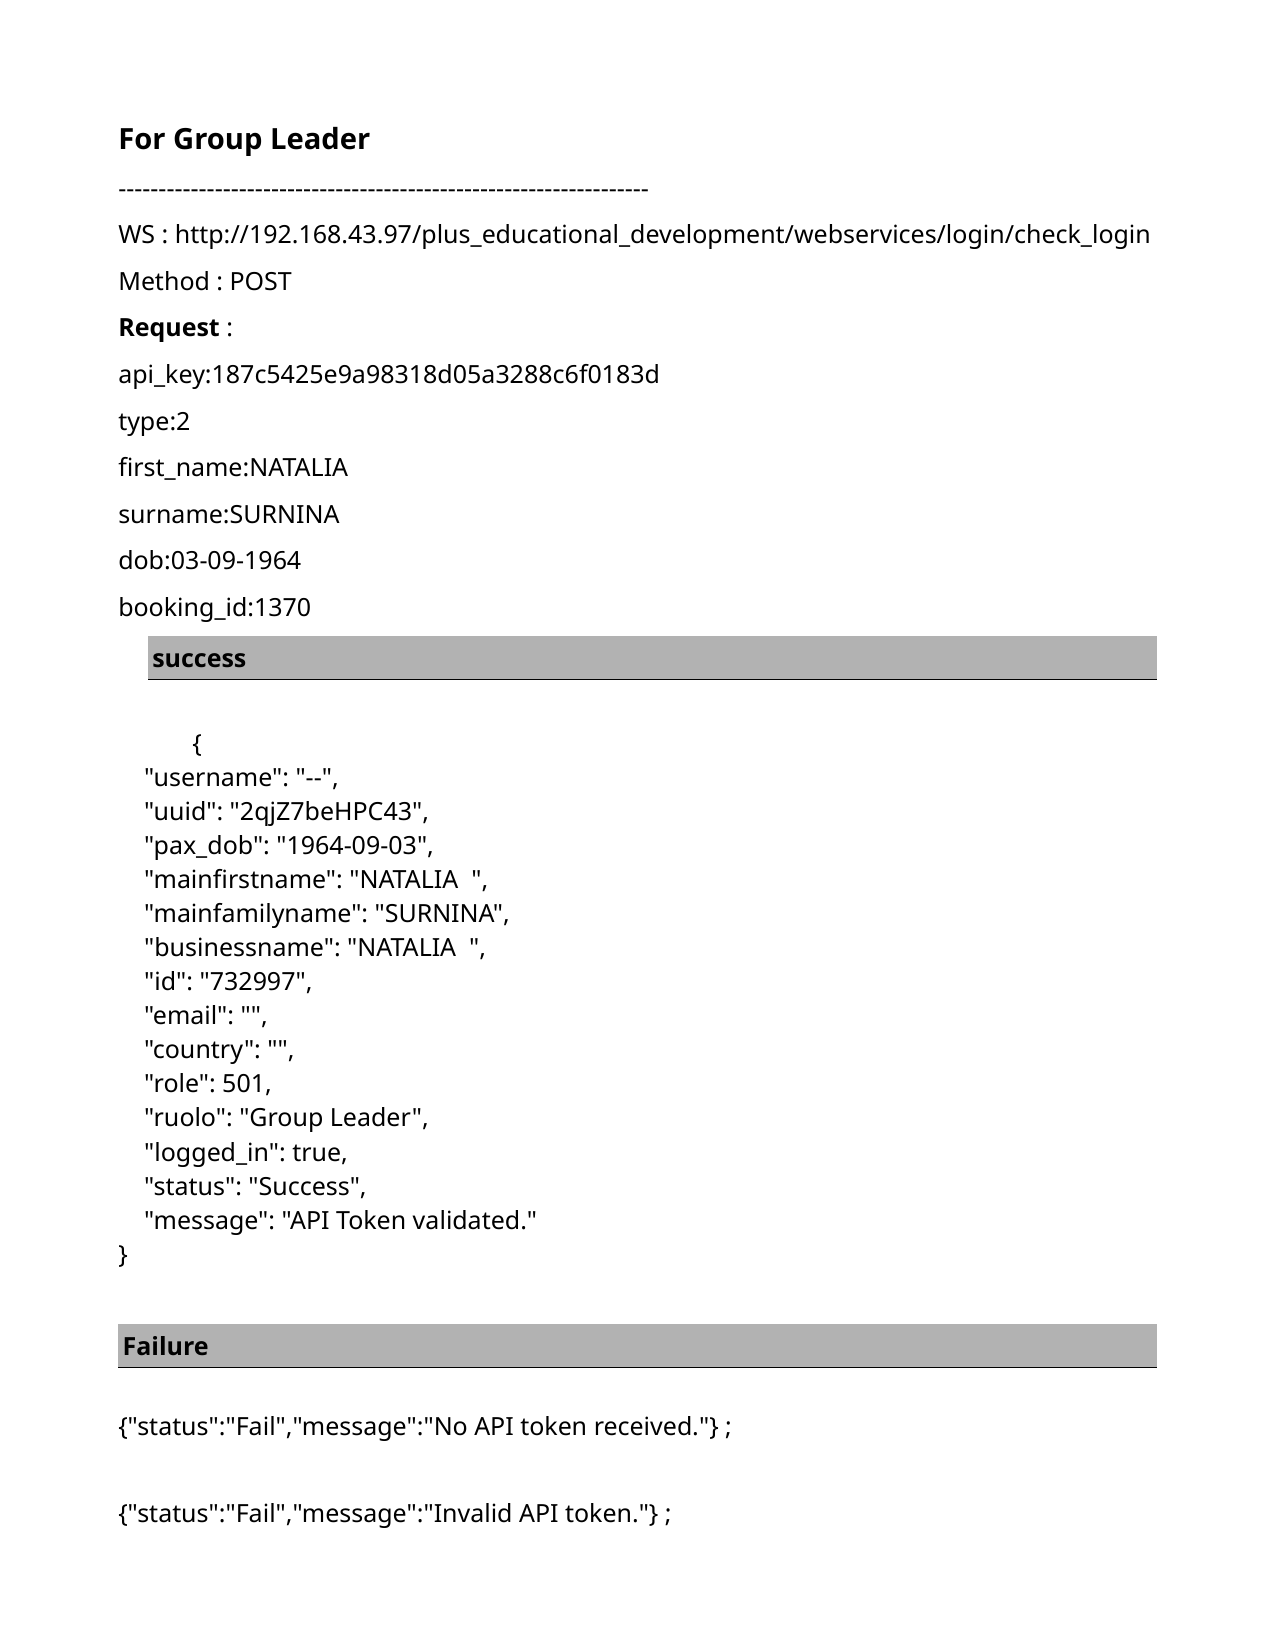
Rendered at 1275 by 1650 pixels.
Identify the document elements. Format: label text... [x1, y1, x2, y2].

text Failure [118, 1324, 1157, 1367]
text api_key:187c5425e9a98318d05a3288c6f0183d [118, 357, 1157, 391]
subtitle For Group Leader [118, 118, 1157, 158]
text first_name:NATALIA [118, 450, 1157, 484]
text dob:03-09-1964 [118, 543, 1157, 577]
text booking_id:1370 [118, 589, 1157, 623]
text { "username": "--", "uuid": "2qjZ7beHPC43", "pax_dob": "1964-09-03", "mainfirstname": "NATALIA ", "mainfamilyname": "SURNINA", "businessname": "NATALIA ", "id": "732997", "email": "", "country": "", "role": 501, "ruolo": "Group Leader", "logged_in": true, "status": "Success", "message": "API Token validated." } [118, 725, 1157, 1270]
text success [148, 636, 1157, 679]
text type:2 [118, 403, 1157, 437]
text {"status":"Fail","message":"Invalid API token."} ; [118, 1496, 1157, 1530]
text Request : [118, 310, 1157, 344]
text Method : POST [118, 263, 1157, 297]
text ------------------------------------------------------------------ [118, 170, 1157, 204]
text surname:SURNINA [118, 496, 1157, 530]
text WS : http://192.168.43.97/plus_educational_development/webservices/login/check_login [118, 217, 1157, 251]
text {"status":"Fail","message":"No API token received."} ; [118, 1408, 1157, 1442]
